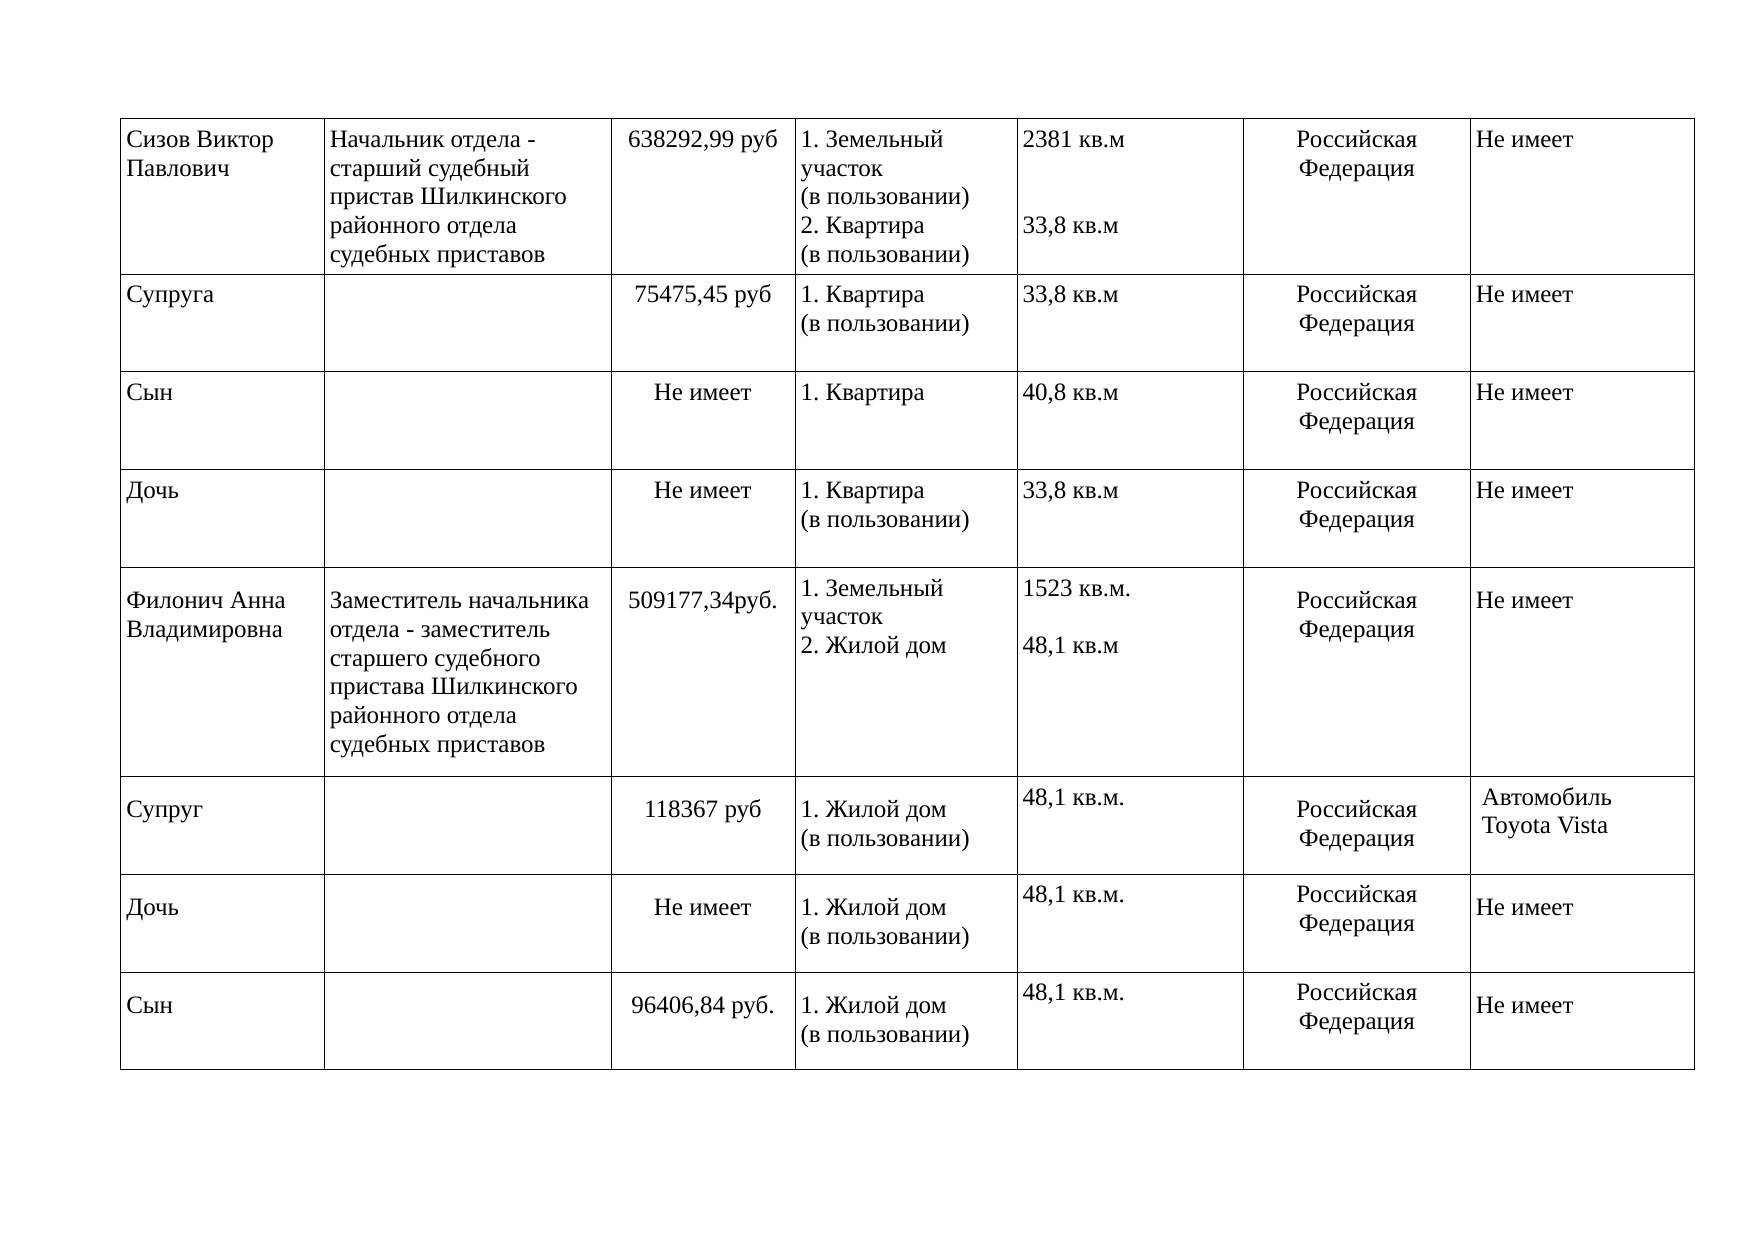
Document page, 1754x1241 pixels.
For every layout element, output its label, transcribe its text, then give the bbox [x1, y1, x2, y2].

table_cell Российская Федерация [1244, 568, 1470, 776]
table_cell 1. Земельный участок 2. Жилой дом [796, 568, 1017, 776]
table_cell Не имеет [612, 875, 795, 972]
table_cell Российская Федерация [1244, 470, 1470, 567]
table_cell Сын [121, 372, 324, 469]
table_cell Российская Федерация [1244, 777, 1470, 874]
table_cell Начальник отдела - старший судебный пристав Шилкинского районного отдела судебных приставов [325, 119, 611, 273]
table_cell 33,8 кв.м [1018, 275, 1243, 371]
table_cell Не имеет [1471, 119, 1694, 273]
table_cell Российская Федерация [1244, 119, 1470, 273]
table_cell Заместитель начальника отдела - заместитель старшего судебного пристава Шилкинского районного отдела судебных приставов [325, 568, 611, 776]
table_cell 1523 кв.м. 48,1 кв.м [1018, 568, 1243, 776]
table_cell Российская Федерация [1244, 275, 1470, 371]
table_cell 638292,99 руб [612, 119, 795, 273]
table_cell Не имеет [1471, 875, 1694, 972]
table_cell [325, 470, 611, 567]
table_cell Российская Федерация [1244, 875, 1470, 972]
table_cell Супруг [121, 777, 324, 874]
table_cell Не имеет [1471, 470, 1694, 567]
table_cell [325, 777, 611, 874]
table_cell Дочь [121, 470, 324, 567]
table_cell [325, 875, 611, 972]
table_cell Российская Федерация [1244, 372, 1470, 469]
table_cell 509177,34руб. [612, 568, 795, 776]
table_cell 1. Жилой дом (в пользовании) [796, 875, 1017, 972]
table_cell Не имеет [1471, 973, 1694, 1069]
table_cell 75475,45 руб [612, 275, 795, 371]
table_cell Автомобиль Toyota Vista [1471, 777, 1694, 874]
table_cell 1. Жилой дом (в пользовании) [796, 973, 1017, 1069]
table_cell 40,8 кв.м [1018, 372, 1243, 469]
table_cell Филонич Анна Владимировна [121, 568, 324, 776]
table_cell Сизов Виктор Павлович [121, 119, 324, 273]
table_cell 1. Земельный участок (в пользовании) 2. Квартира (в пользовании) [796, 119, 1017, 273]
table_cell Не имеет [1471, 568, 1694, 776]
table_cell 1. Жилой дом (в пользовании) [796, 777, 1017, 874]
table_cell [325, 372, 611, 469]
table_cell [325, 973, 611, 1069]
table_cell 1. Квартира (в пользовании) [796, 275, 1017, 371]
table_cell 1. Квартира [796, 372, 1017, 469]
table_cell 33,8 кв.м [1018, 470, 1243, 567]
table_cell Российская Федерация [1244, 973, 1470, 1069]
table_cell 48,1 кв.м. [1018, 973, 1243, 1069]
table_cell Не имеет [612, 372, 795, 469]
table_cell Не имеет [612, 470, 795, 567]
table_cell 2381 кв.м 33,8 кв.м [1018, 119, 1243, 273]
table_cell 96406,84 руб. [612, 973, 795, 1069]
table_cell 48,1 кв.м. [1018, 777, 1243, 874]
table_cell [325, 275, 611, 371]
table_cell Супруга [121, 275, 324, 371]
table_cell Дочь [121, 875, 324, 972]
table_cell Не имеет [1471, 372, 1694, 469]
table_cell 118367 руб [612, 777, 795, 874]
table_cell 1. Квартира (в пользовании) [796, 470, 1017, 567]
table_cell Не имеет [1471, 275, 1694, 371]
table_cell Сын [121, 973, 324, 1069]
table_cell 48,1 кв.м. [1018, 875, 1243, 972]
